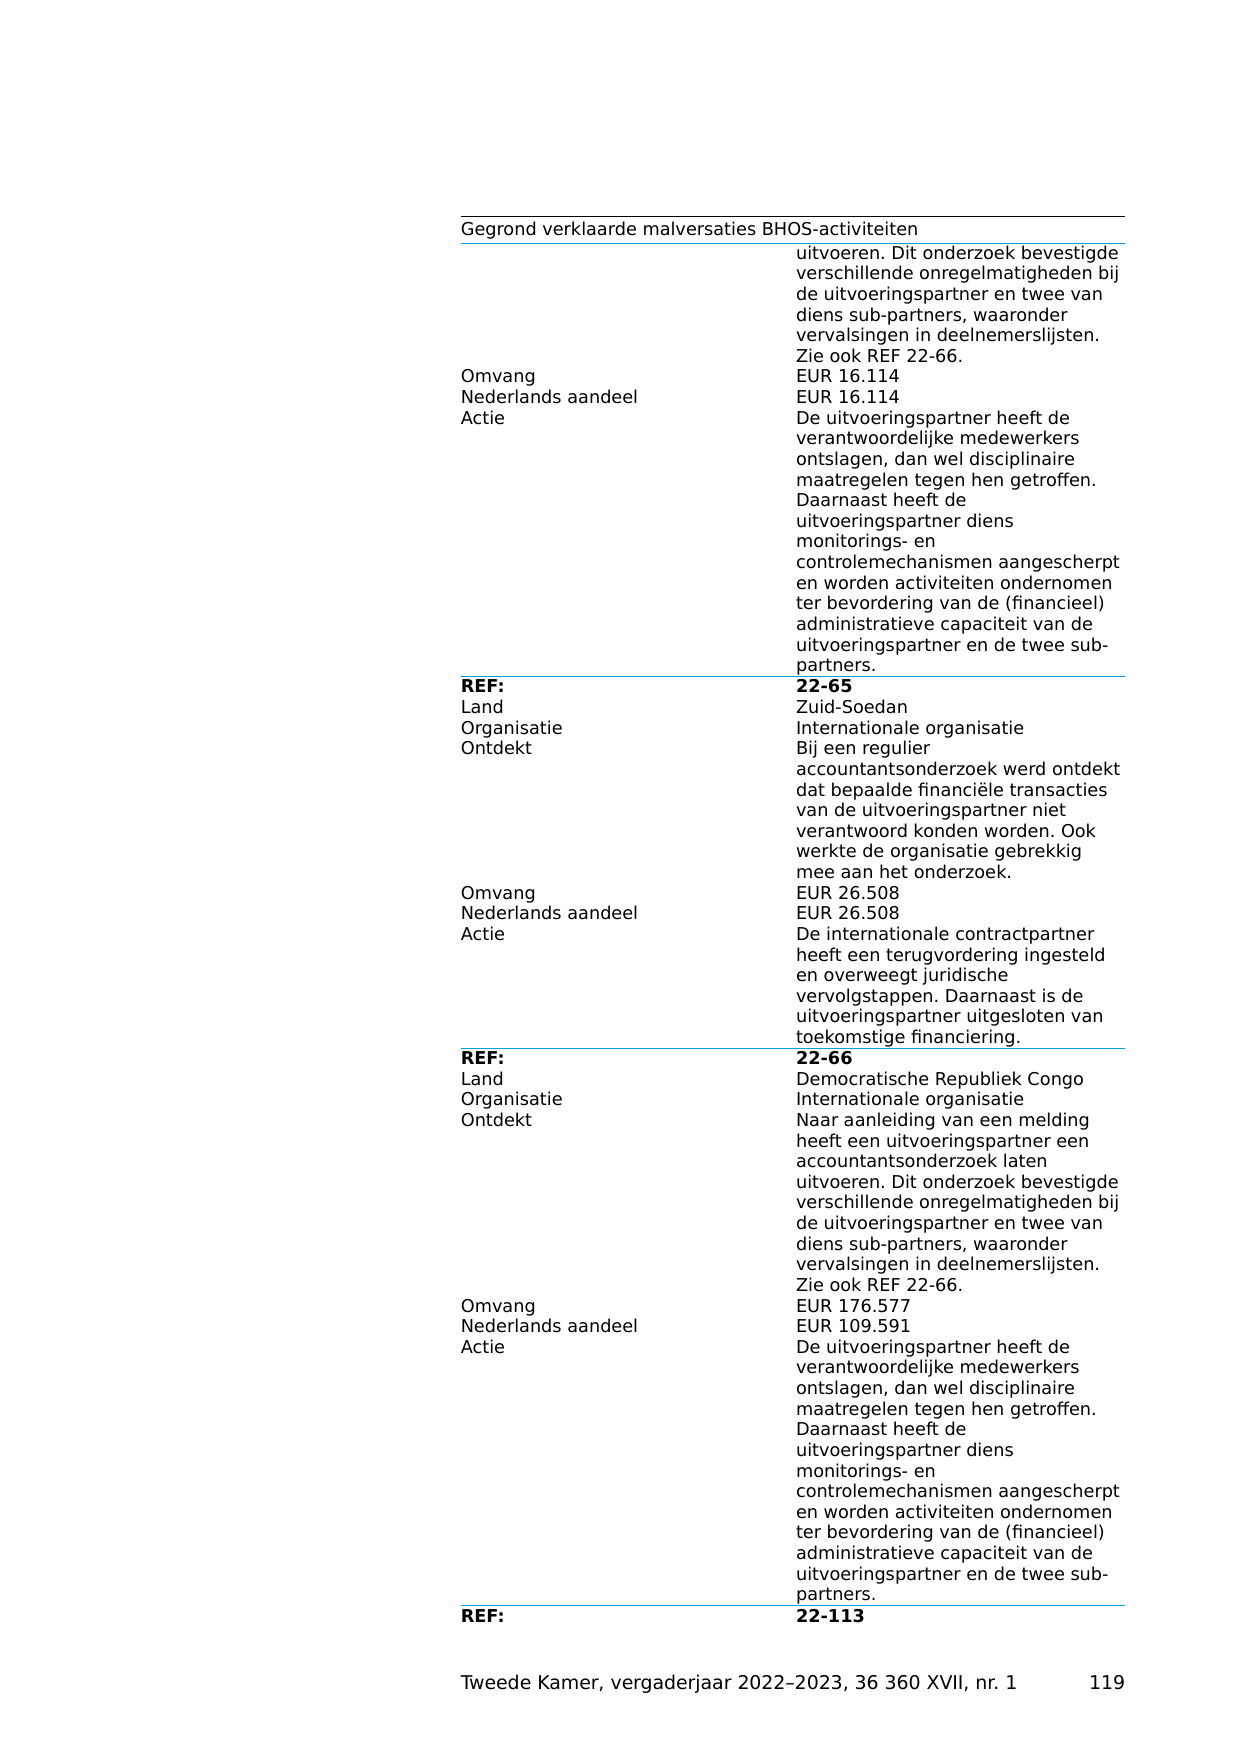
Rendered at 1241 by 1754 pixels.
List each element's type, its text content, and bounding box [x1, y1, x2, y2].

table_cell Nederlands aandeel [461, 1316, 793, 1337]
table_cell Gegrond verklaarde malversaties BHOS-activiteiten [461, 217, 1125, 243]
table_cell Naar aanleiding van een melding heeft een uitvoeringspartner een accountantsonderzoek laten uitvoeren. Dit onderzoek bevestigde verschillende onregelmatigheden bij de uitvoeringspartner en twee van diens sub-partners, waaronder vervalsingen in deelnemerslijsten. Zie ook REF 22-66. [793, 1110, 1125, 1296]
table_cell De uitvoeringspartner heeft de verantwoordelijke medewerkers ontslagen, dan wel disciplinaire maatregelen tegen hen getroffen. Daarnaast heeft de uitvoeringspartner diens monitorings- en controlemechanismen aangescherpt en worden activiteiten ondernomen ter bevordering van de (financieel) administratieve capaciteit van de uitvoeringspartner en de twee sub-partners. [793, 408, 1125, 676]
table_cell Omvang [461, 366, 793, 387]
table_cell Zuid-Soedan [793, 697, 1125, 718]
table_header Tabel 37 Gegronde malversaties BHOS-activiteiten 2022 [461, 191, 1125, 216]
table_cell Organisatie [461, 1089, 793, 1110]
table_cell REF: [461, 1606, 793, 1626]
table_cell uitvoeren. Dit onderzoek bevestigde verschillende onregelmatigheden bij de uitvoeringspartner en twee van diens sub-partners, waaronder vervalsingen in deelnemerslijsten. Zie ook REF 22-66. [793, 244, 1125, 366]
table_cell EUR 16.114 [793, 366, 1125, 387]
table_cell EUR 176.577 [793, 1296, 1125, 1316]
table_cell Ontdekt [461, 1110, 793, 1296]
table_cell Nederlands aandeel [461, 903, 793, 924]
table_cell [461, 244, 793, 366]
table_cell De uitvoeringspartner heeft de verantwoordelijke medewerkers ontslagen, dan wel disciplinaire maatregelen tegen hen getroffen. Daarnaast heeft de uitvoeringspartner diens monitorings- en controlemechanismen aangescherpt en worden activiteiten ondernomen ter bevordering van de (financieel) administratieve capaciteit van de uitvoeringspartner en de twee sub-partners. [793, 1337, 1125, 1605]
table_cell REF: [461, 677, 793, 697]
table_cell Democratische Republiek Congo [793, 1069, 1125, 1089]
table_cell EUR 26.508 [793, 903, 1125, 924]
table_cell De internationale contractpartner heeft een terugvordering ingesteld en overweegt juridische vervolgstappen. Daarnaast is de uitvoeringspartner uitgesloten van toekomstige financiering. [793, 924, 1125, 1048]
table_cell 22-113 [793, 1606, 1125, 1626]
table_cell Internationale organisatie [793, 718, 1125, 738]
table_cell Ontdekt [461, 738, 793, 883]
table_cell 22-66 [793, 1049, 1125, 1069]
table_cell Internationale organisatie [793, 1089, 1125, 1110]
table_cell Land [461, 697, 793, 718]
table_cell EUR 109.591 [793, 1316, 1125, 1337]
table_cell Organisatie [461, 718, 793, 738]
table_cell Omvang [461, 883, 793, 903]
table_cell Land [461, 1069, 793, 1089]
table_cell Actie [461, 408, 793, 676]
table_cell 22-65 [793, 677, 1125, 697]
table_cell REF: [461, 1049, 793, 1069]
table_cell Actie [461, 924, 793, 1048]
table_cell Nederlands aandeel [461, 387, 793, 408]
table_cell EUR 26.508 [793, 883, 1125, 903]
table_cell Bij een regulier accountantsonderzoek werd ontdekt dat bepaalde financiële transacties van de uitvoeringspartner niet verantwoord konden worden. Ook werkte de organisatie gebrekkig mee aan het onderzoek. [793, 738, 1125, 883]
table_cell EUR 16.114 [793, 387, 1125, 408]
table_cell Actie [461, 1337, 793, 1605]
table_cell Omvang [461, 1296, 793, 1316]
